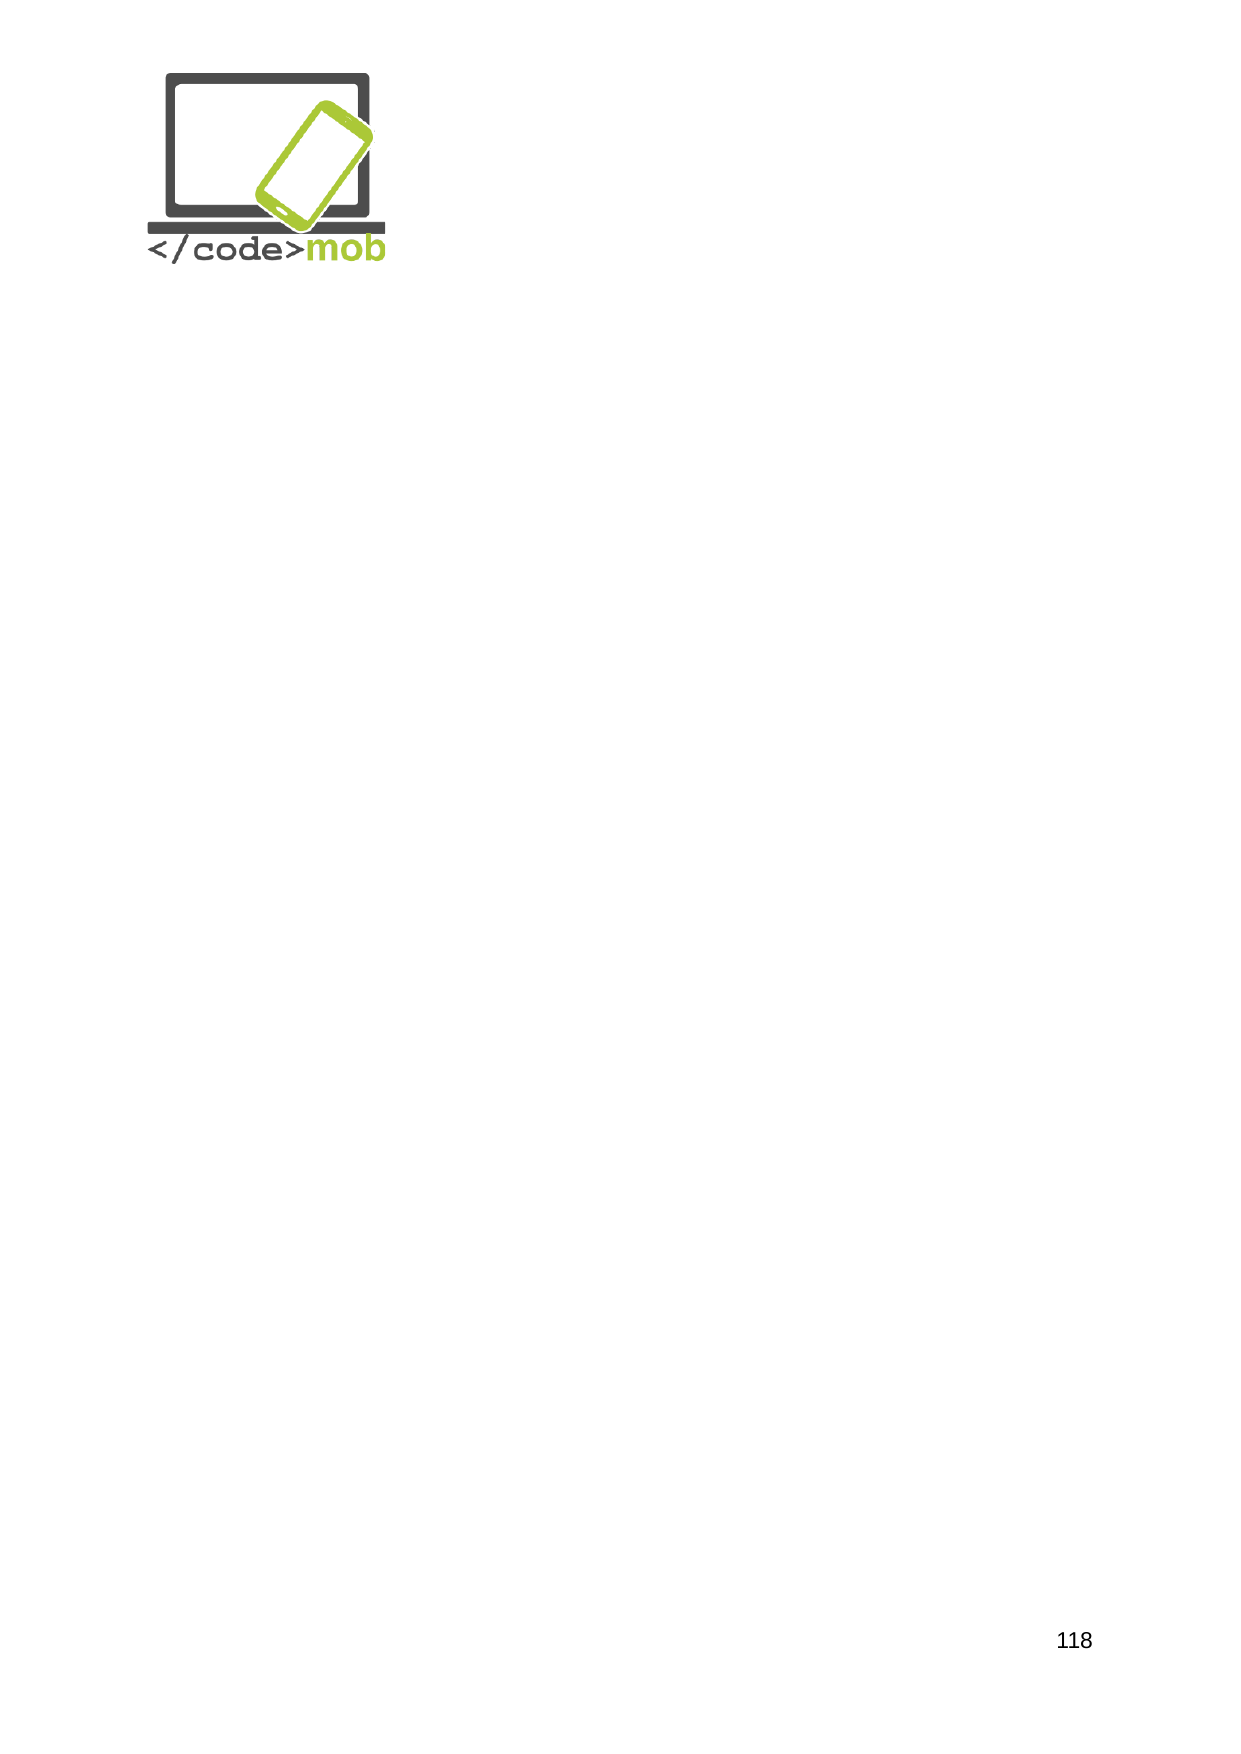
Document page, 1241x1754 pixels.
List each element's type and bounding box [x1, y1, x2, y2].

picture [147, 73, 386, 264]
